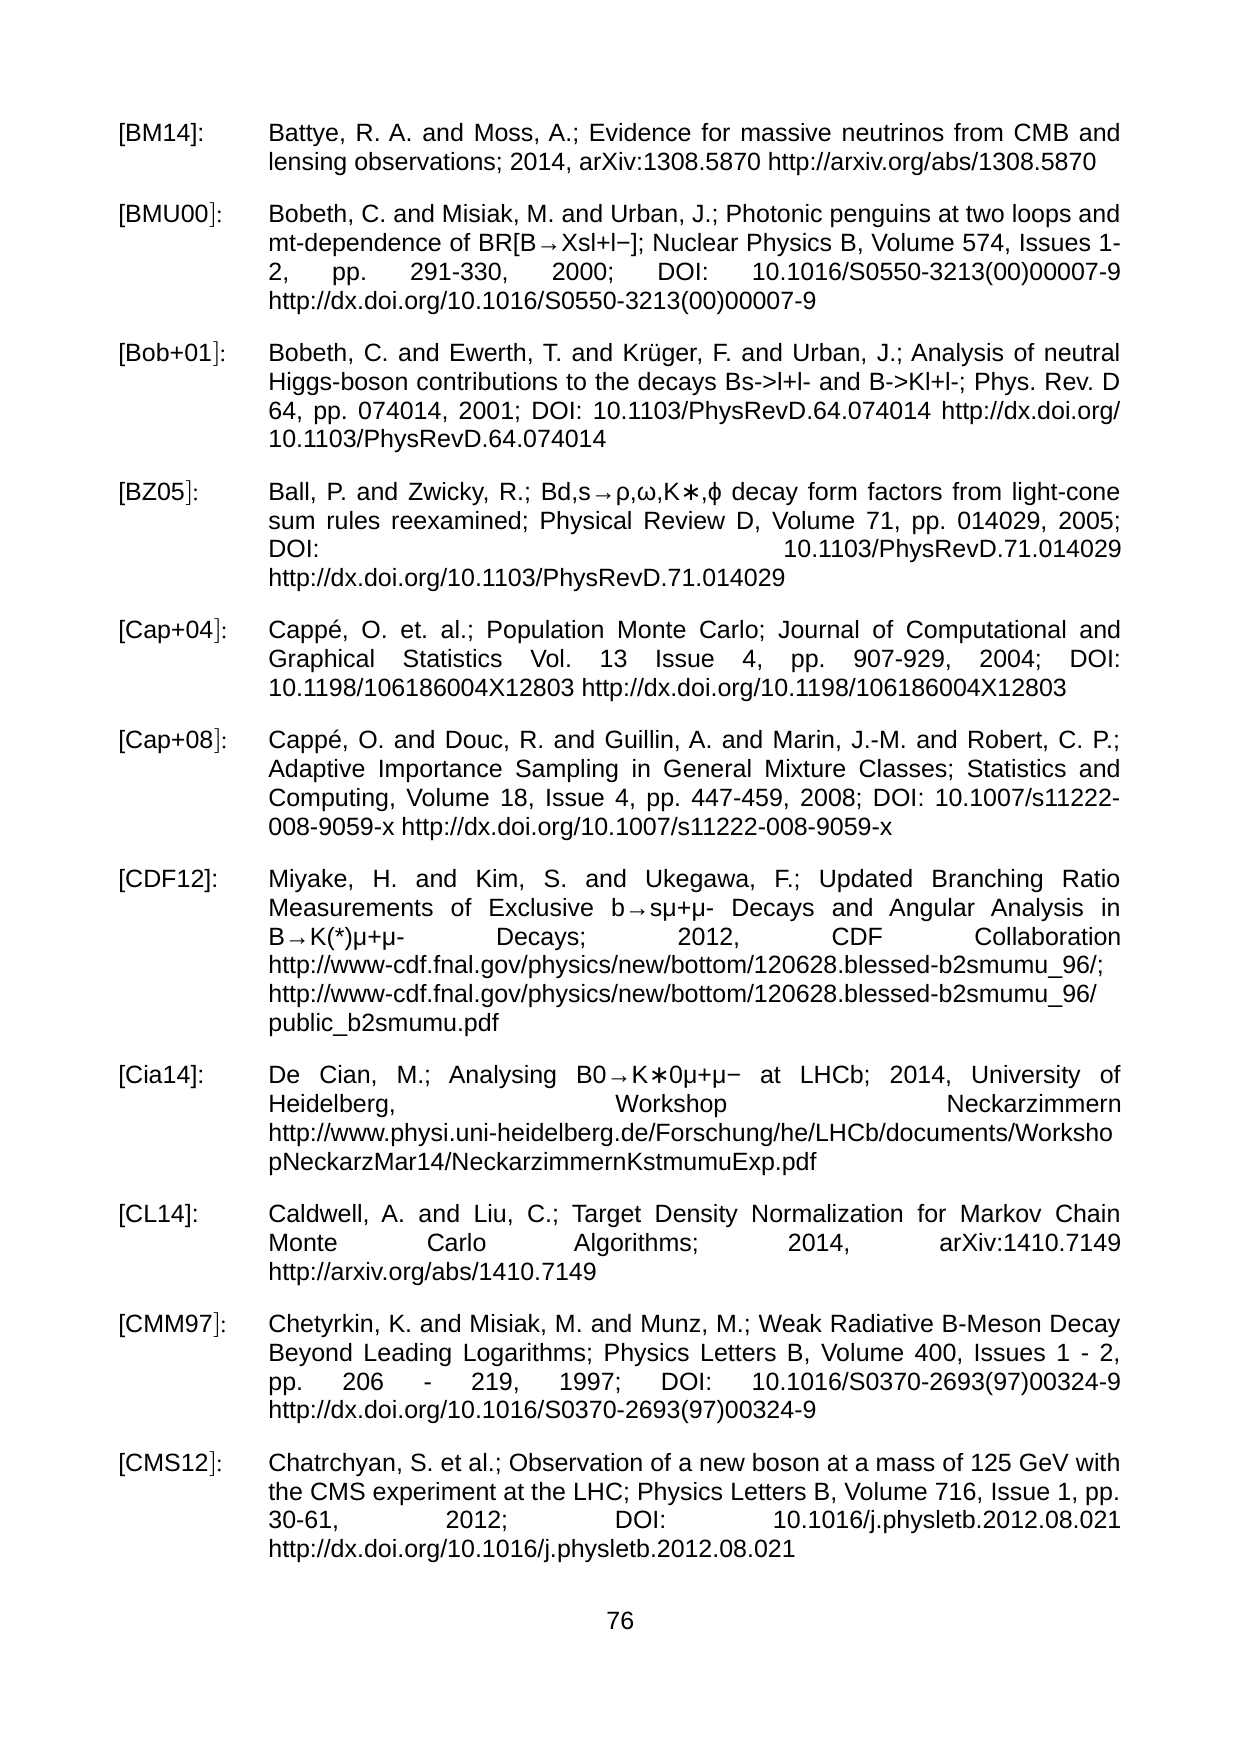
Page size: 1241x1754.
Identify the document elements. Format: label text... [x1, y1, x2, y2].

text [Cap+08]: Cappé, O. and Douc, R. and Guillin, A. and Marin, J.-M. and Robert, C. P.; Adaptive Importance Sampling in General Mixture Classes; Statistics and Computing, Volume 18, Issue 4, pp. 447-459, 2008; DOI: 10.1007/s11222-008-9059-x http://dx.doi.org/10.1007/s11222-008-9059-x [118, 726, 1122, 841]
text [Cap+04]: Cappé, O. et. al.; Population Monte Carlo; Journal of Computational and Graphical Statistics Vol. 13 Issue 4, pp. 907-929, 2004; DOI: 10.1198/106186004X12803 http://dx.doi.org/10.1198/106186004X12803 [118, 616, 1122, 702]
text [CMS12]: Chatrchyan, S. et al.; Observation of a new boson at a mass of 125 GeV with the CMS experiment at the LHC; Physics Letters B, Volume 716, Issue 1, pp. 30-61, 2012; DOI: 10.1016/j.physletb.2012.08.021 http://dx.doi.org/10.1016/j.physletb.2012.08.021 [118, 1448, 1122, 1563]
text [BMU00]: Bobeth, C. and Misiak, M. and Urban, J.; Photonic penguins at two loops and mt-dependence of BR[B→Xsl+l−]; Nuclear Physics B, Volume 574, Issues 1-2, pp. 291-330, 2000; DOI: 10.1016/S0550-3213(00)00007-9 http://dx.doi.org/10.1016/S0550-3213(00)00007-9 [118, 199, 1122, 314]
text [Cia14]: De Cian, M.; Analysing B0→K∗0μ+μ− at LHCb; 2014, University of Heidelberg, Workshop Neckarzimmern http://www.physi.uni-heidelberg.de/Forschung/he/LHCb/documents/WorkshopNeckarzMar14/NeckarzimmernKstmumuExp.pdf [118, 1060, 1122, 1175]
text [Bob+01]: Bobeth, C. and Ewerth, T. and Krüger, F. and Urban, J.; Analysis of neutral Higgs-boson contributions to the decays Bs->l+l- and B->Kl+l-; Phys. Rev. D 64, pp. 074014, 2001; DOI: 10.1103/PhysRevD.64.074014 http://dx.doi.org/ 10.1103/PhysRevD.64.074014 [118, 338, 1122, 453]
text [BM14]: Battye, R. A. and Moss, A.; Evidence for massive neutrinos from CMB and lensing observations; 2014, arXiv:1308.5870 http://arxiv.org/abs/1308.5870 [118, 118, 1122, 176]
text [CL14]: Caldwell, A. and Liu, C.; Target Density Normalization for Markov Chain Monte Carlo Algorithms; 2014, arXiv:1410.7149 http://arxiv.org/abs/1410.7149 [118, 1199, 1122, 1285]
text [CMM97]: Chetyrkin, K. and Misiak, M. and Munz, M.; Weak Radiative B-Meson Decay Beyond Leading Logarithms; Physics Letters B, Volume 400, Issues 1 - 2, pp. 206 - 219, 1997; DOI: 10.1016/S0370-2693(97)00324-9 http://dx.doi.org/10.1016/S0370-2693(97)00324-9 [118, 1309, 1122, 1424]
text [CDF12]: Miyake, H. and Kim, S. and Ukegawa, F.; Updated Branching Ratio Measurements of Exclusive b→sμ+μ- Decays and Angular Analysis in B→K(*)μ+μ- Decays; 2012, CDF Collaboration http://www-cdf.fnal.gov/physics/new/bottom/120628.blessed-b2smumu_96/; http://www-cdf.fnal.gov/physics/new/bottom/120628.blessed-b2smumu_96/public_b2smumu.pdf [118, 864, 1122, 1037]
text [BZ05]: Ball, P. and Zwicky, R.; Bd,s→ρ,ω,K∗,ϕ decay form factors from light-cone sum rules reexamined; Physical Review D, Volume 71, pp. 014029, 2005; DOI: 10.1103/PhysRevD.71.014029 http://dx.doi.org/10.1103/PhysRevD.71.014029 [118, 477, 1122, 592]
